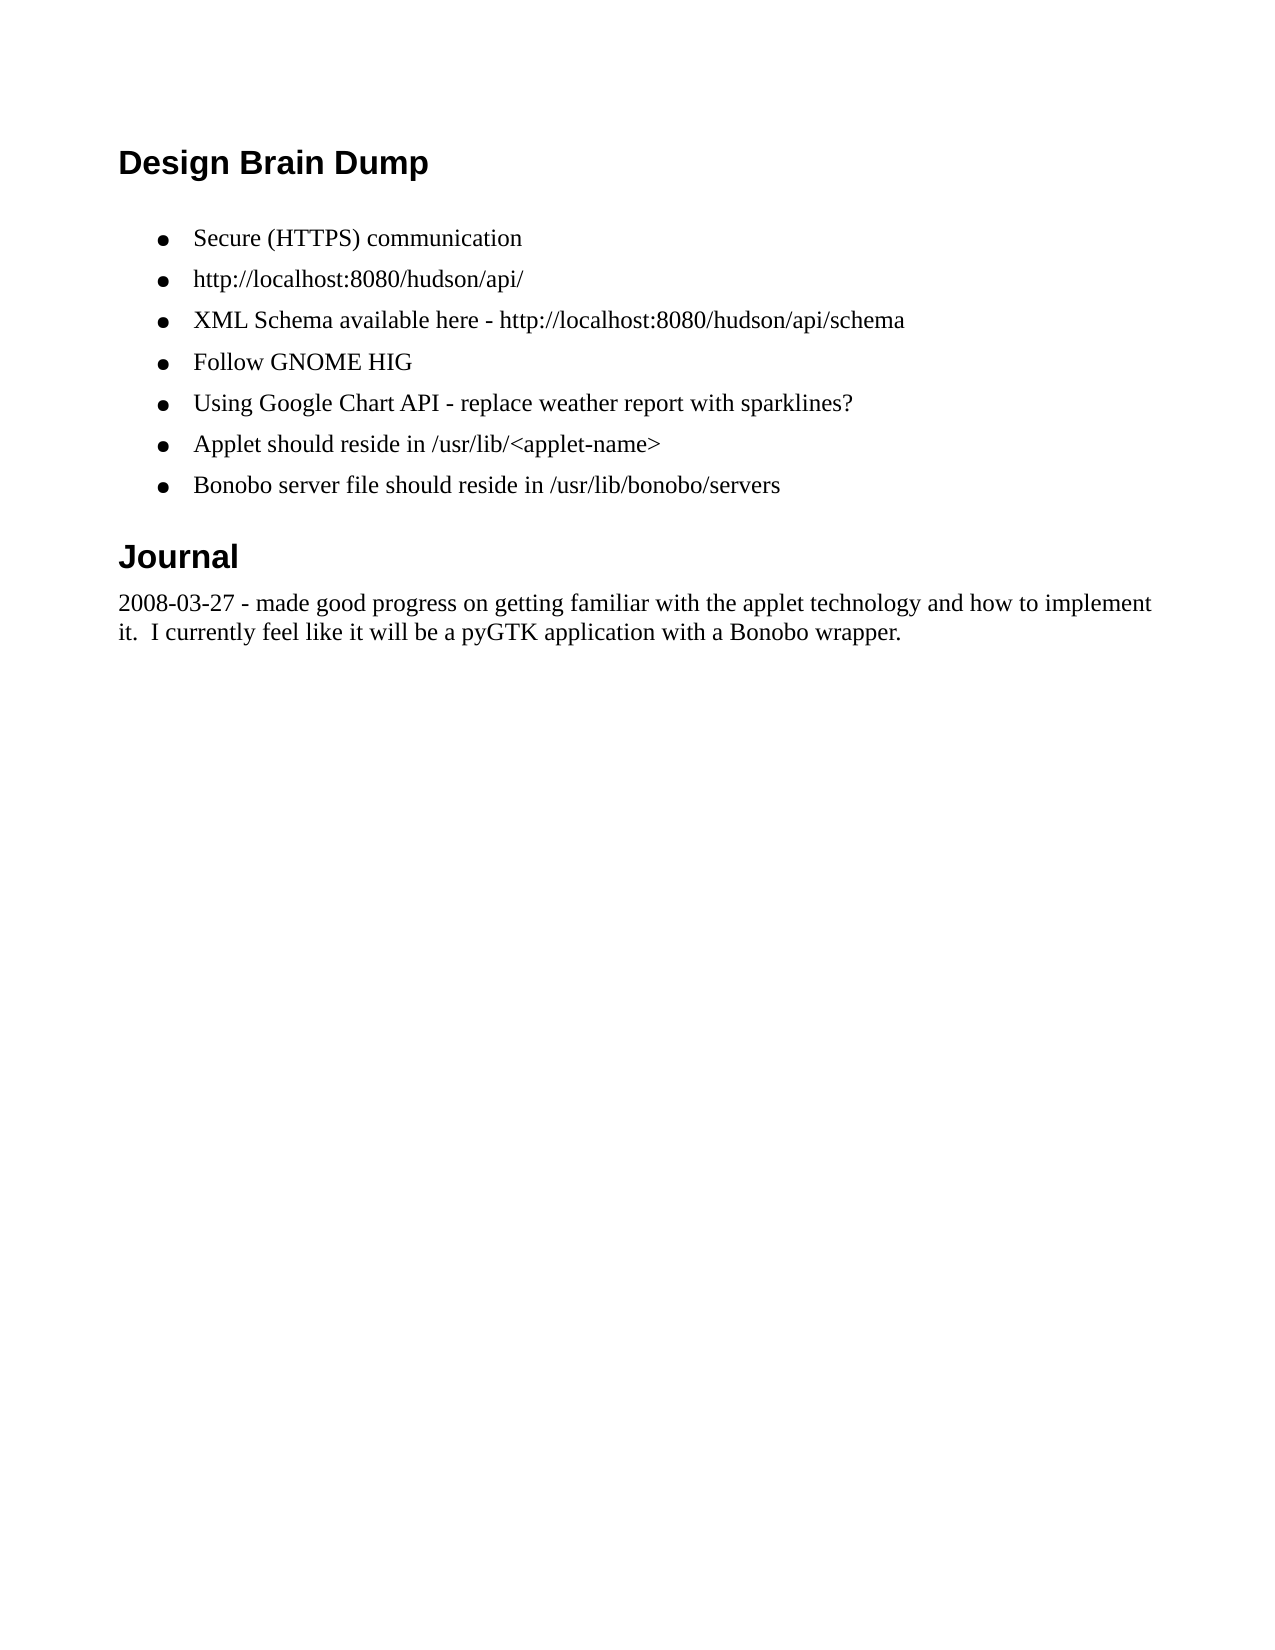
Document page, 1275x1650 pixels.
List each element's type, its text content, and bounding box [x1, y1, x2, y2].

list Follow GNOME HIG [156, 347, 1157, 376]
list Using Google Chart API - replace weather report with sparklines? [156, 388, 1157, 417]
list Applet should reside in /usr/lib/<applet-name> [156, 429, 1157, 458]
subtitle Design Brain Dump [118, 143, 1157, 182]
list XML Schema available here - http://localhost:8080/hudson/api/schema [156, 306, 1157, 334]
text 2008-03-27 - made good progress on getting familiar with the applet technology and how to implement it. I currently feel like it will be a pyGTK application with a Bonobo wrapper. [118, 588, 1157, 645]
subtitle Journal [118, 537, 1157, 575]
list http://localhost:8080/hudson/api/ [156, 264, 1157, 293]
list Bonobo server file should reside in /usr/lib/bonobo/servers [156, 471, 1157, 499]
list Secure (HTTPS) communication [156, 223, 1157, 252]
